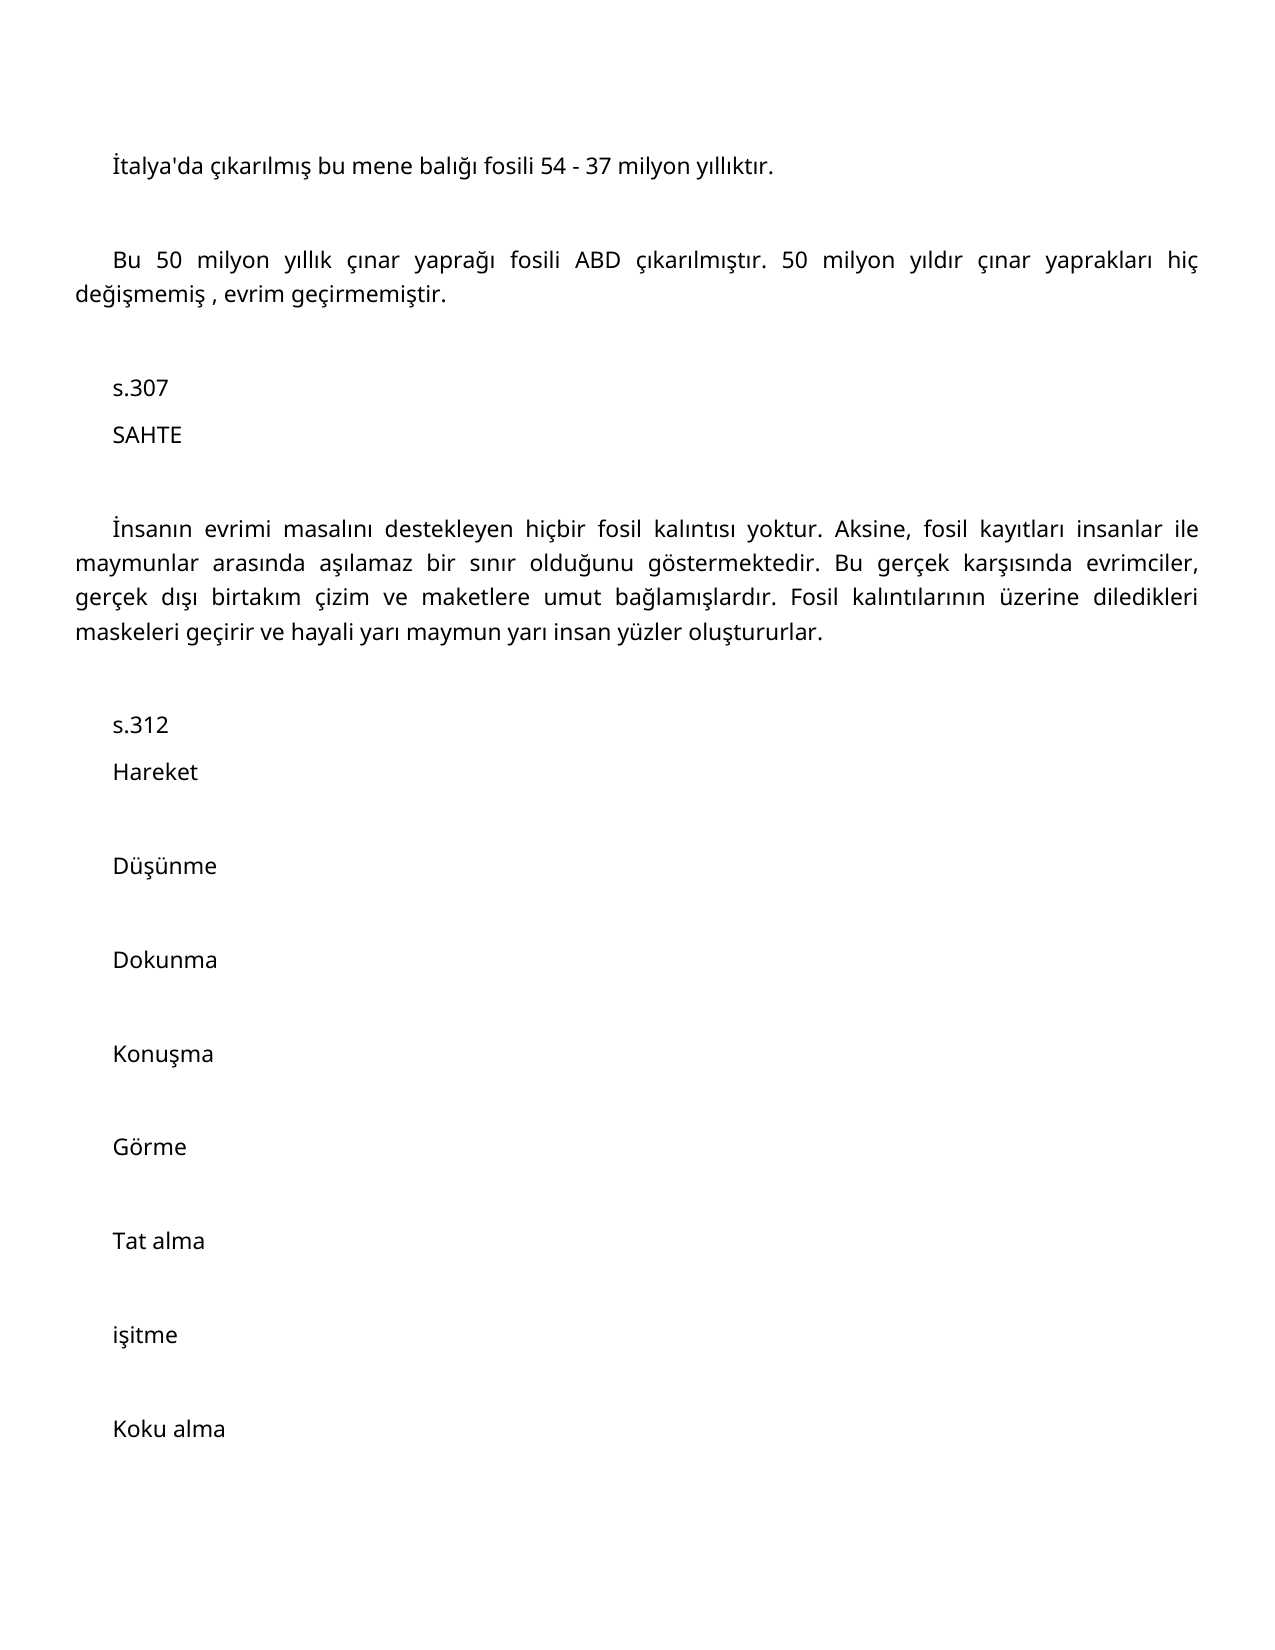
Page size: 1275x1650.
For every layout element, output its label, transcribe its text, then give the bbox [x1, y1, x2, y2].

text İtalya'da çıkarılmış bu mene balığı fosili 54 - 37 milyon yıllıktır. [75, 150, 1200, 181]
text İnsanın evrimi masalını destekleyen hiçbir fosil kalıntısı yoktur. Aksine, fosil kayıtları insanlar ile maymunlar arasında aşılamaz bir sınır olduğunu göstermektedir. Bu gerçek karşısında evrimciler, gerçek dışı birtakım çizim ve maketlere umut bağlamışlardır. Fosil kalıntılarının üzerine diledikleri maskeleri geçirir ve hayali yarı maymun yarı insan yüzler oluştururlar. [75, 512, 1200, 647]
text SAHTE [75, 419, 1200, 450]
text Dokunma [75, 944, 1200, 975]
text Görme [75, 1131, 1200, 1162]
text s.307 [75, 372, 1200, 403]
text s.312 [75, 709, 1200, 741]
text Konuşma [75, 1037, 1200, 1069]
text Düşünme [75, 850, 1200, 881]
text işitme [75, 1319, 1200, 1350]
text Bu 50 milyon yıllık çınar yaprağı fosili ABD çıkarılmıştır. 50 milyon yıldır çınar yaprakları hiç değişmemiş , evrim geçirmemiştir. [75, 244, 1200, 309]
text Koku alma [75, 1412, 1200, 1444]
text Hareket [75, 756, 1200, 787]
text Tat alma [75, 1225, 1200, 1256]
